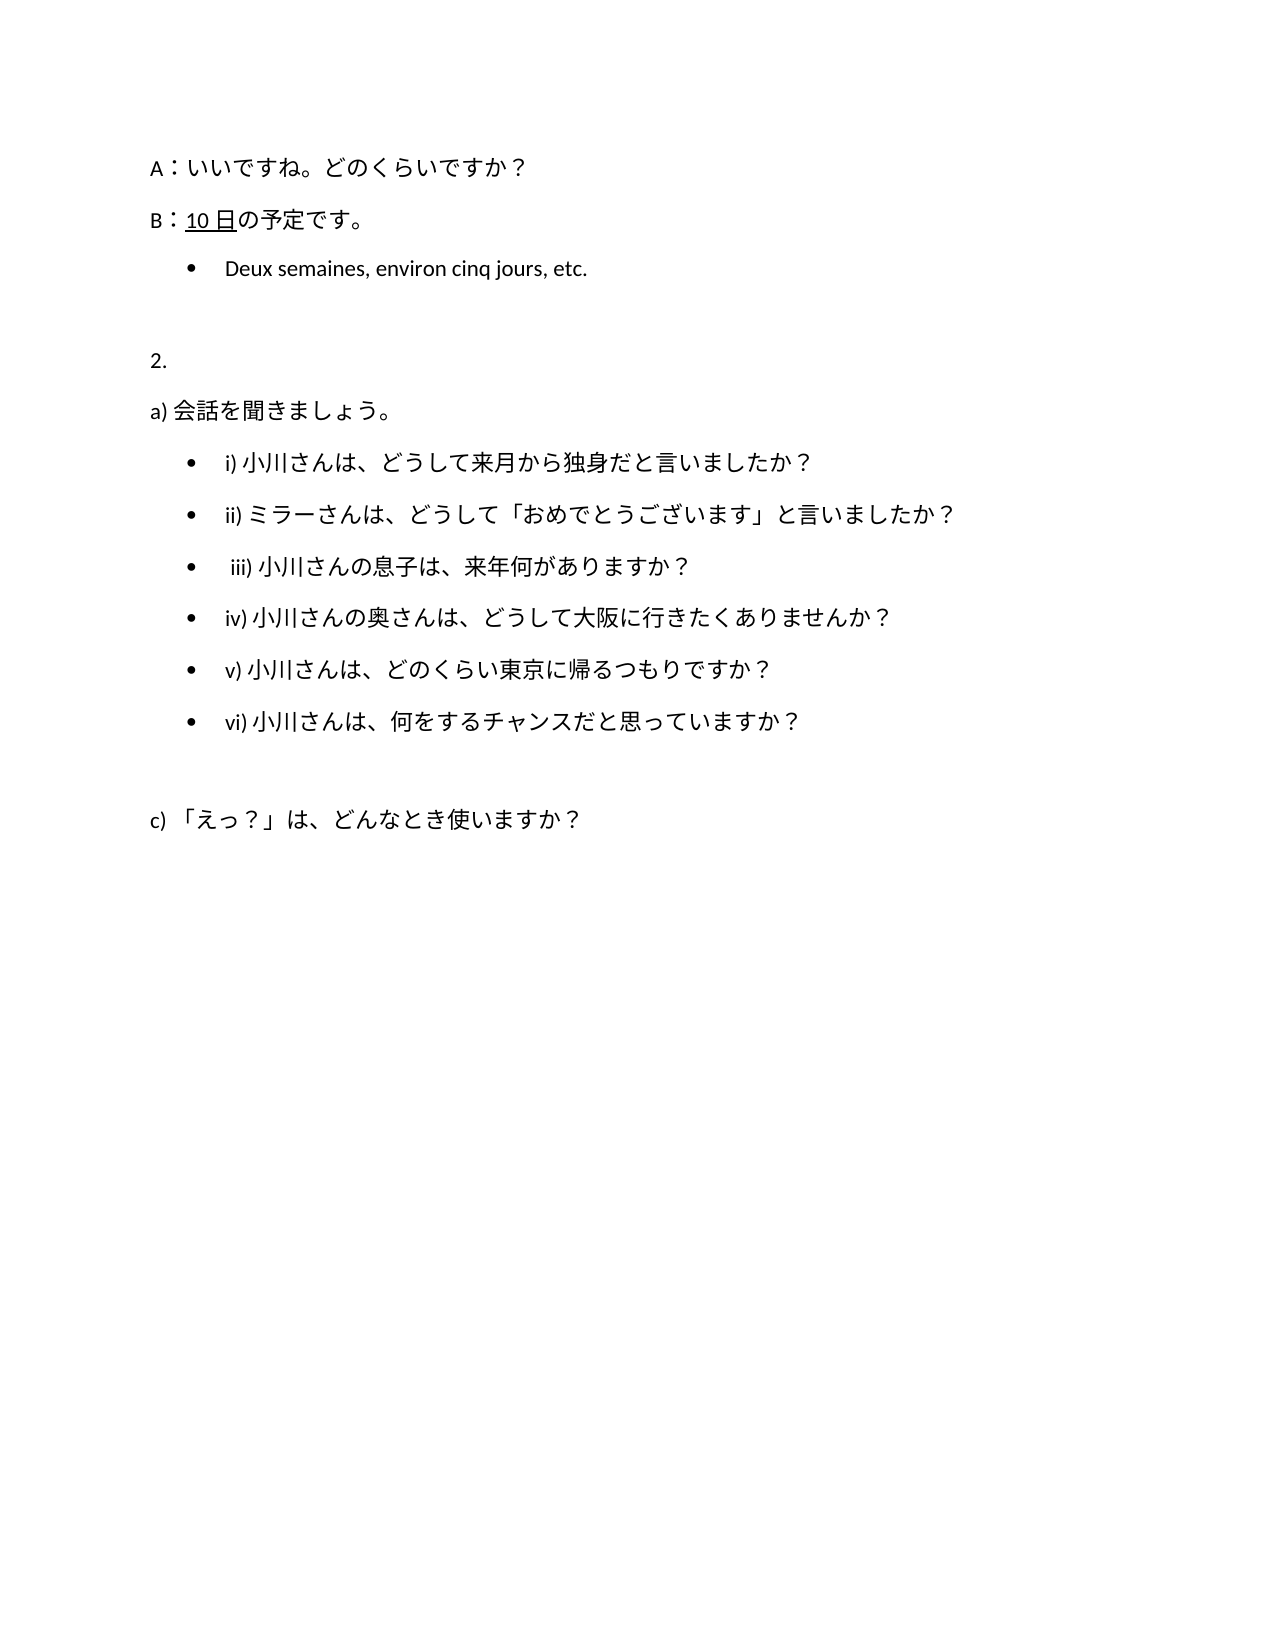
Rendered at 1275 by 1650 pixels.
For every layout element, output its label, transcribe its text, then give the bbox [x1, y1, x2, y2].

text 2. [150, 346, 1125, 374]
list vi) 小川さんは、何をするチャンスだと思っていますか？ [187, 704, 1125, 737]
list iv) 小川さんの奥さんは、どうして大阪に行きたくありませんか？ [187, 600, 1125, 633]
text c) 「えっ？」は、どんなとき使いますか？ [150, 802, 1125, 836]
text B：10 日の予定です。 [150, 202, 1125, 235]
list v) 小川さんは、どのくらい東京に帰るつもりですか？ [187, 652, 1125, 685]
list Deux semaines, environ cinq jours, etc. [187, 254, 1125, 282]
list ii) ミラーさんは、どうして「おめでとうございます」と言いましたか？ [187, 497, 1125, 530]
list iii) 小川さんの息子は、来年何がありますか？ [187, 548, 1125, 582]
text A：いいですね。どのくらいですか？ [150, 150, 1125, 183]
text a) 会話を聞きましょう。 [150, 393, 1125, 426]
list i) 小川さんは、どうして来月から独身だと言いましたか？ [187, 445, 1125, 478]
